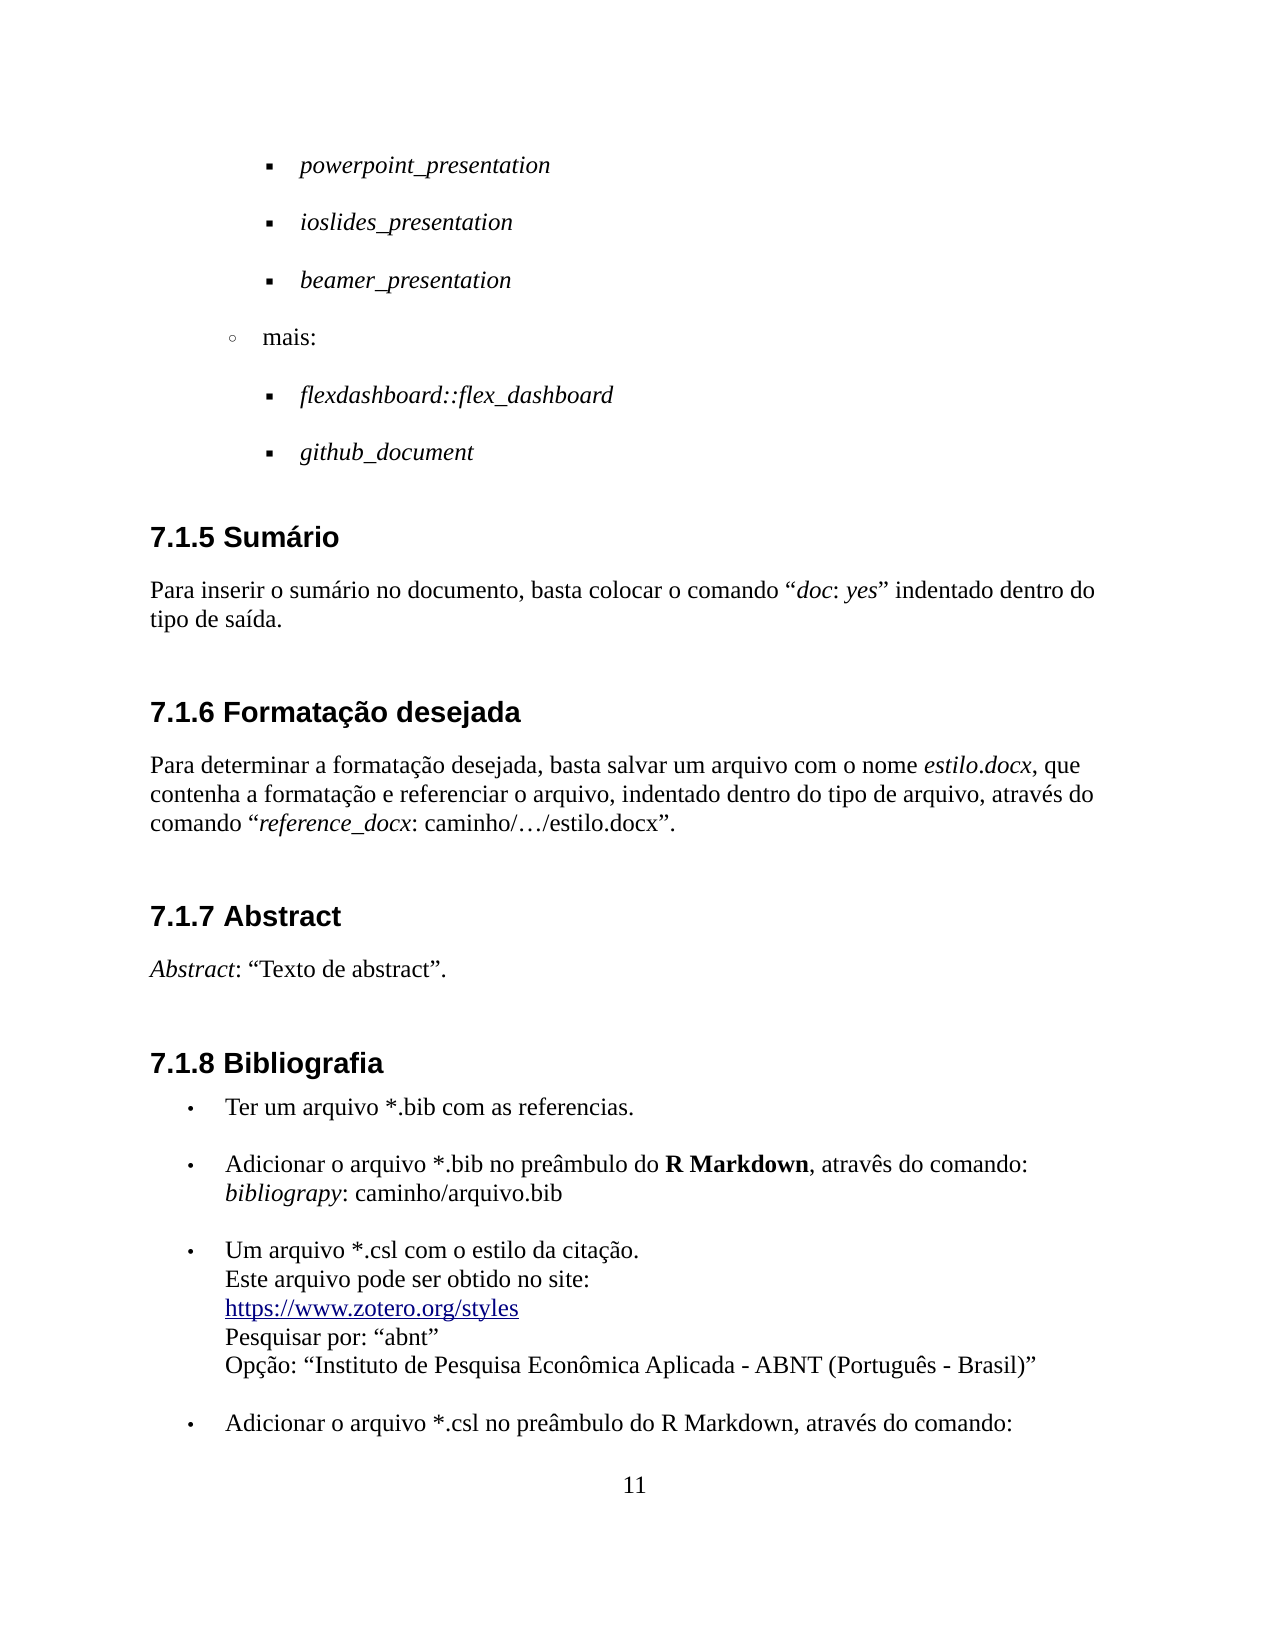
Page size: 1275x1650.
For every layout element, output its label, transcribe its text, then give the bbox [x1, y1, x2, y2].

text Para determinar a formatação desejada, basta salvar um arquivo com o nome estilo.docx, que contenha a formatação e referenciar o arquivo, indentado dentro do tipo de arquivo, através do comando “reference_docx: caminho/…/estilo.docx”. [150, 750, 1125, 865]
subtitle 7.1.6 Formatação desejada [150, 695, 1125, 729]
list beamer_presentation [262, 265, 1125, 322]
text Abstract: “Texto de abstract”. [150, 954, 1125, 1012]
subtitle 7.1.7 Abstract [150, 899, 1125, 933]
list powerpoint_presentation [262, 150, 1125, 207]
list flexdashboard::flex_dashboard [262, 380, 1125, 437]
subtitle 7.1.8 Bibliografia [150, 1046, 1125, 1079]
list Adicionar o arquivo *.csl no preâmbulo do R Markdown, através do comando: [187, 1408, 1125, 1437]
list Um arquivo *.csl com o estilo da citação. Este arquivo pode ser obtido no site: https://www.zotero.org/styles Pesquisar por: “abnt” Opção: “Instituto de Pesquisa Econômica Aplicada - ABNT (Português - Brasil)” [187, 1235, 1125, 1408]
subtitle 7.1.5 Sumário [150, 520, 1125, 553]
list ioslides_presentation [262, 207, 1125, 265]
list github_document [262, 437, 1125, 495]
list Ter um arquivo *.bib com as referencias. [187, 1092, 1125, 1149]
list Adicionar o arquivo *.bib no preâmbulo do R Markdown, atravês do comando: bibliograpy: caminho/arquivo.bib [187, 1149, 1125, 1235]
list mais: [225, 322, 1125, 380]
text Para inserir o sumário no documento, basta colocar o comando “doc: yes” indentado dentro do tipo de saída. [150, 575, 1125, 661]
